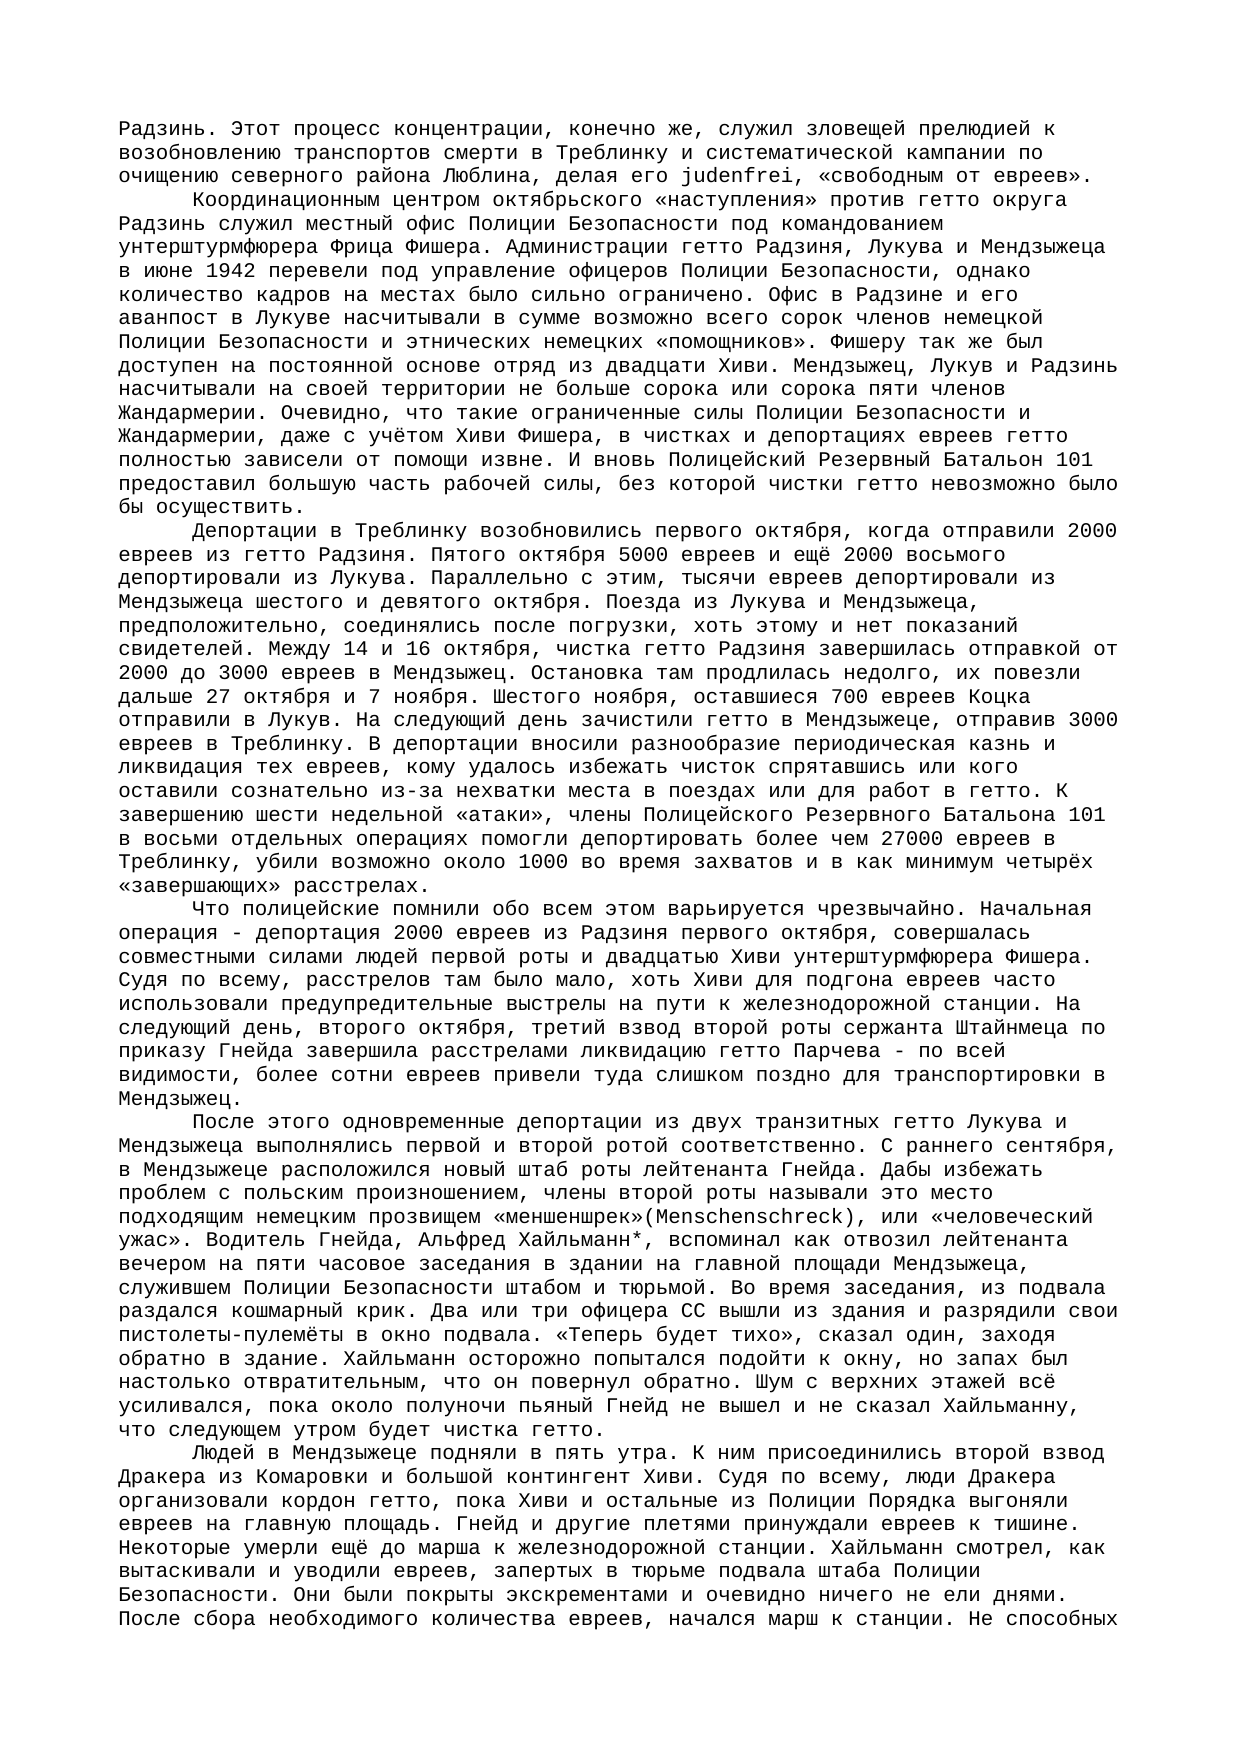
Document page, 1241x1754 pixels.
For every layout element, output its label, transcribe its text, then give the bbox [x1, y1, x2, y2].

text После этого одновременные депортации из двух транзитных гетто Лукува и Мендзыжеца выполнялись первой и второй ротой соответственно. С раннего сентября, в Мендзыжеце расположился новый штаб роты лейтенанта Гнейда. Дабы избежать проблем с польским произношением, члены второй роты называли это место подходящим немецким прозвищем «меншеншрек»(Menschenschreck), или «человеческий ужас». Водитель Гнейда, Альфред Хайльманн*, вспоминал как отвозил лейтенанта вечером на пяти часовое заседания в здании на главной площади Мендзыжеца, служившем Полиции Безопасности штабом и тюрьмой. Во время заседания, из подвала раздался кошмарный крик. Два или три офицера СС вышли из здания и разрядили свои пистолеты-пулемёты в окно подвала. «Теперь будет тихо», сказал один, заходя обратно в здание. Хайльманн осторожно попытался подойти к окну, но запах был настолько отвратительным, что он повернул обратно. Шум с верхних этажей всё усиливался, пока около полуночи пьяный Гнейд не вышел и не сказал Хайльманну, что следующем утром будет чистка гетто. [118, 1111, 1122, 1442]
text Радзинь. Этот процесс концентрации, конечно же, служил зловещей прелюдией к возобновлению транспортов смерти в Треблинку и систематической кампании по очищению северного района Люблина, делая его judenfrei, «свободным от евреев». [118, 118, 1122, 189]
text Координационным центром октябрьского «наступления» против гетто округа Радзинь служил местный офис Полиции Безопасности под командованием унтерштурмфюрера Фрица Фишера. Администрации гетто Радзиня, Лукува и Мендзыжеца в июне 1942 перевели под управление офицеров Полиции Безопасности, однако количество кадров на местах было сильно ограничено. Офис в Радзине и его аванпост в Лукуве насчитывали в сумме возможно всего сорок членов немецкой Полиции Безопасности и этнических немецких «помощников». Фишеру так же был доступен на постоянной основе отряд из двадцати Хиви. Мендзыжец, Лукув и Радзинь насчитывали на своей территории не больше сорока или сорока пяти членов Жандармерии. Очевидно, что такие ограниченные силы Полиции Безопасности и Жандармерии, даже с учётом Хиви Фишера, в чистках и депортациях евреев гетто полностью зависели от помощи извне. И вновь Полицейский Резервный Батальон 101 предоставил большую часть рабочей силы, без которой чистки гетто невозможно было бы осуществить. [118, 189, 1122, 520]
text Людей в Мендзыжеце подняли в пять утра. К ним присоединились второй взвод Дракера из Комаровки и большой контингент Хиви. Судя по всему, люди Дракера организовали кордон гетто, пока Хиви и остальные из Полиции Порядка выгоняли евреев на главную площадь. Гнейд и другие плетями принуждали евреев к тишине. Некоторые умерли ещё до марша к железнодорожной станции. Хайльманн смотрел, как вытаскивали и уводили евреев, запертых в тюрьме подвала штаба Полиции Безопасности. Они были покрыты экскрементами и очевидно ничего не ели днями. После сбора необходимого количества евреев, начался марш к станции. Не способных [118, 1442, 1122, 1631]
text Депортации в Треблинку возобновились первого октября, когда отправили 2000 евреев из гетто Радзиня. Пятого октября 5000 евреев и ещё 2000 восьмого депортировали из Лукува. Параллельно с этим, тысячи евреев депортировали из Мендзыжеца шестого и девятого октября. Поезда из Лукува и Мендзыжеца, предположительно, соединялись после погрузки, хоть этому и нет показаний свидетелей. Между 14 и 16 октября, чистка гетто Радзиня завершилась отправкой от 2000 до 3000 евреев в Мендзыжец. Остановка там продлилась недолго, их повезли дальше 27 октября и 7 ноября. Шестого ноября, оставшиеся 700 евреев Коцка отправили в Лукув. На следующий день зачистили гетто в Мендзыжеце, отправив 3000 евреев в Треблинку. В депортации вносили разнообразие периодическая казнь и ликвидация тех евреев, кому удалось избежать чисток спрятавшись или кого оставили сознательно из-за нехватки места в поездах или для работ в гетто. К завершению шести недельной «атаки», члены Полицейского Резервного Батальона 101 в восьми отдельных операциях помогли депортировать более чем 27000 евреев в Треблинку, убили возможно около 1000 во время захватов и в как минимум четырёх «завершающих» расстрелах. [118, 520, 1122, 898]
text Что полицейские помнили обо всем этом варьируется чрезвычайно. Начальная операция - депортация 2000 евреев из Радзиня первого октября, совершалась совместными силами людей первой роты и двадцатью Хиви унтерштурмфюрера Фишера. Судя по всему, расстрелов там было мало, хоть Хиви для подгона евреев часто использовали предупредительные выстрелы на пути к железнодорожной станции. На следующий день, второго октября, третий взвод второй роты сержанта Штайнмеца по приказу Гнейда завершила расстрелами ликвидацию гетто Парчева - по всей видимости, более сотни евреев привели туда слишком поздно для транспортировки в Мендзыжец. [118, 898, 1122, 1111]
